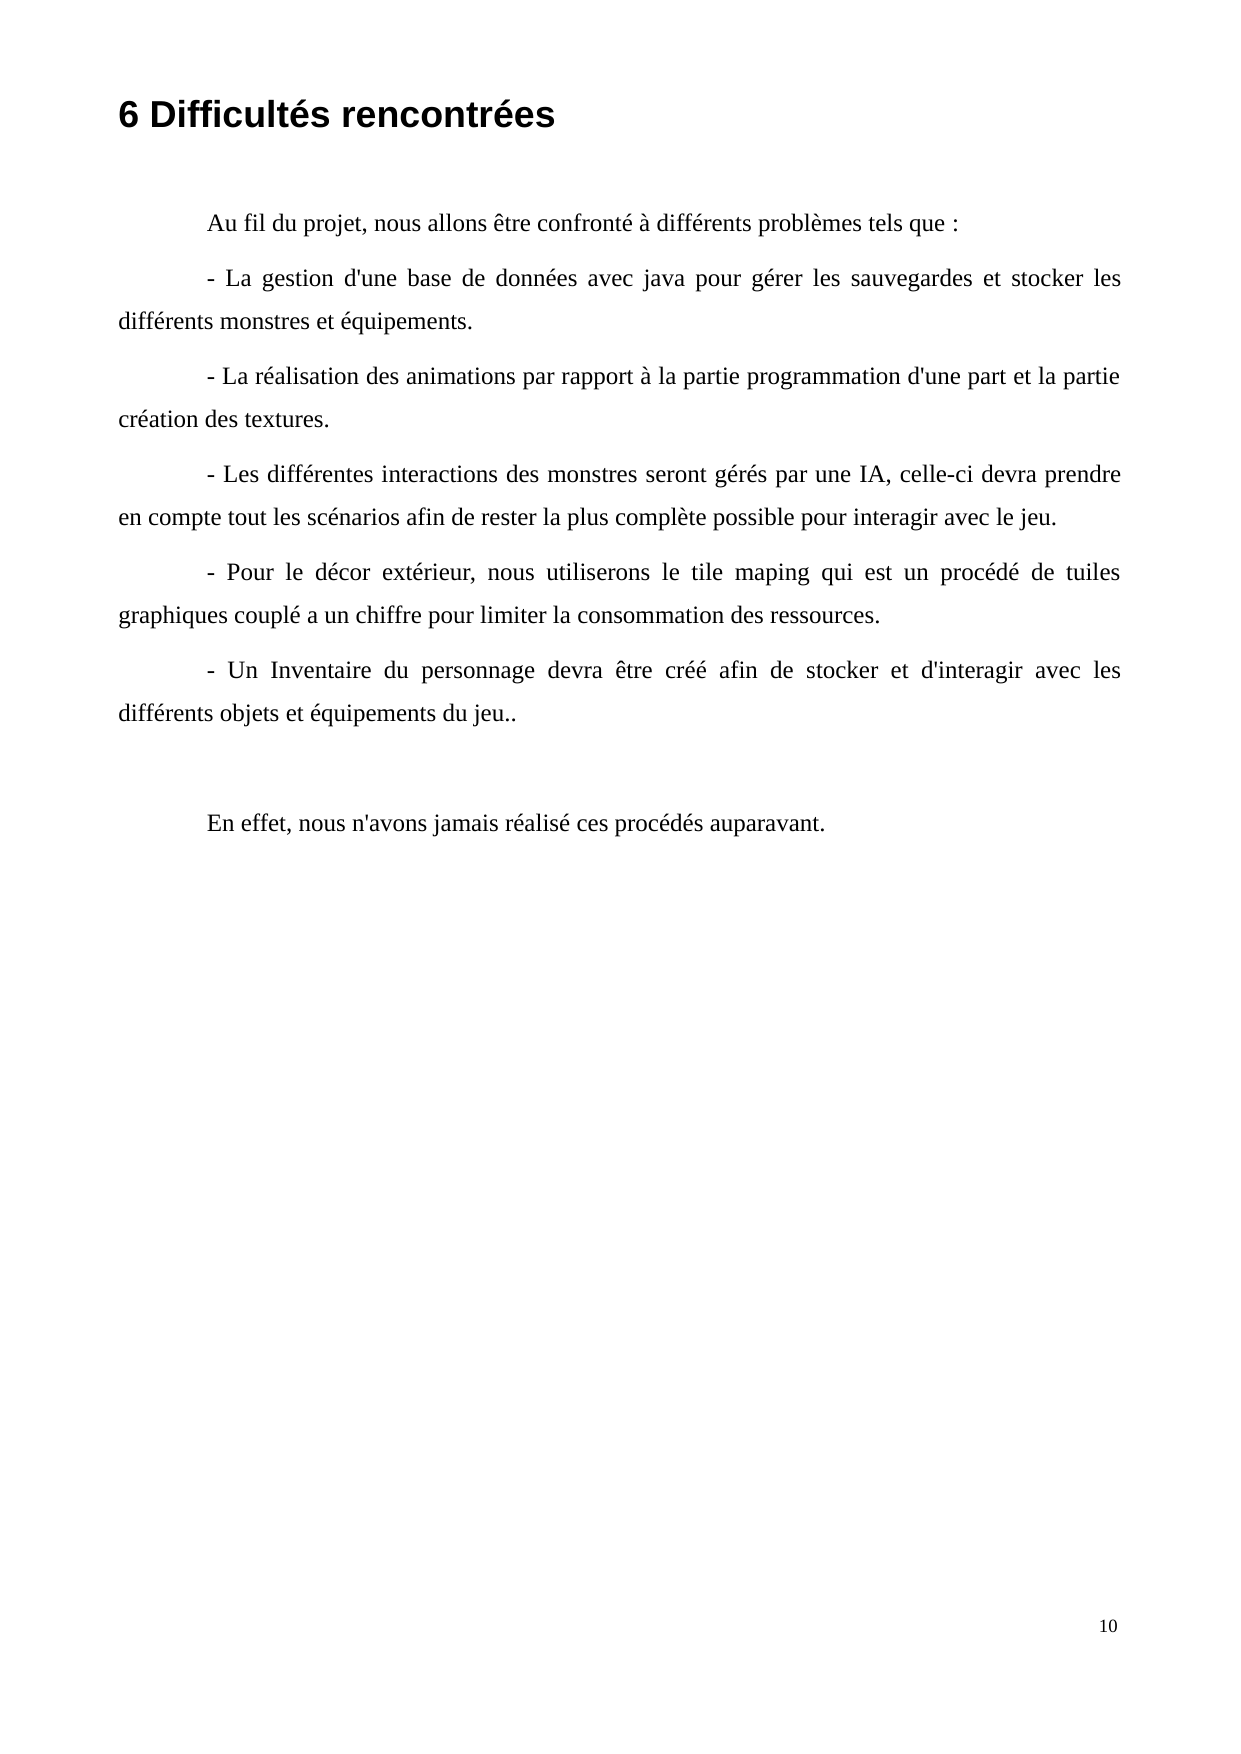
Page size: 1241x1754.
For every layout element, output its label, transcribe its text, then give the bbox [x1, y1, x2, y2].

text En effet, nous n'avons jamais réalisé ces procédés auparavant. [118, 808, 1122, 837]
text - Un Inventaire du personnage devra être créé afin de stocker et d'interagir avec les différents objets et équipements du jeu.. [118, 655, 1122, 727]
text - La réalisation des animations par rapport à la partie programmation d'une part et la partie création des textures. [118, 361, 1122, 433]
text - Les différentes interactions des monstres seront gérés par une IA, celle-ci devra prendre en compte tout les scénarios afin de rester la plus complète possible pour interagir avec le jeu. [118, 459, 1122, 531]
text - La gestion d'une base de données avec java pour gérer les sauvegardes et stocker les différents monstres et équipements. [118, 263, 1122, 335]
text Au fil du projet, nous allons être confronté à différents problèmes tels que : [118, 208, 1122, 237]
text - Pour le décor extérieur, nous utiliserons le tile maping qui est un procédé de tuiles graphiques couplé a un chiffre pour limiter la consommation des ressources. [118, 557, 1122, 629]
subtitle Difficultés rencontrées [118, 92, 1122, 135]
